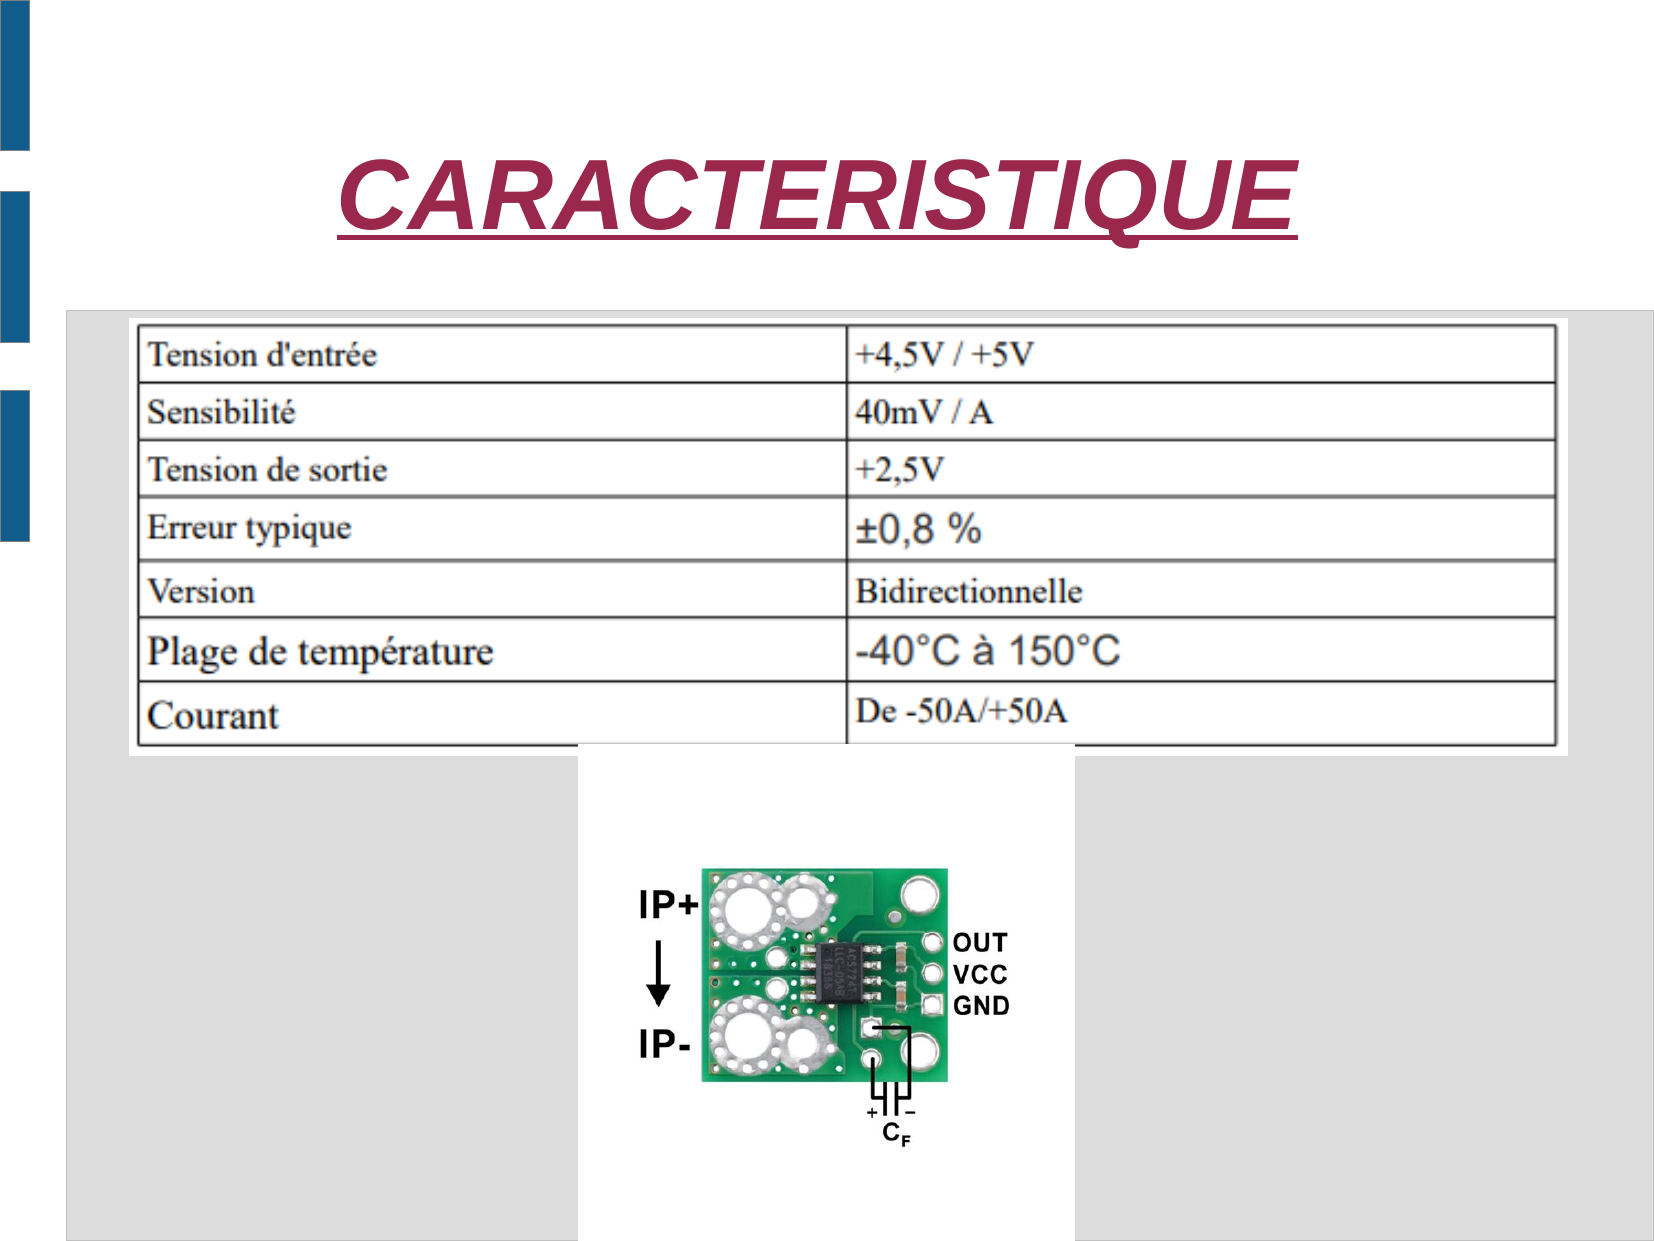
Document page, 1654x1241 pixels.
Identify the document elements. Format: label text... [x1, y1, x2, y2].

title CARACTERISTIQUE [121, 91, 1534, 299]
picture [129, 318, 1568, 1241]
